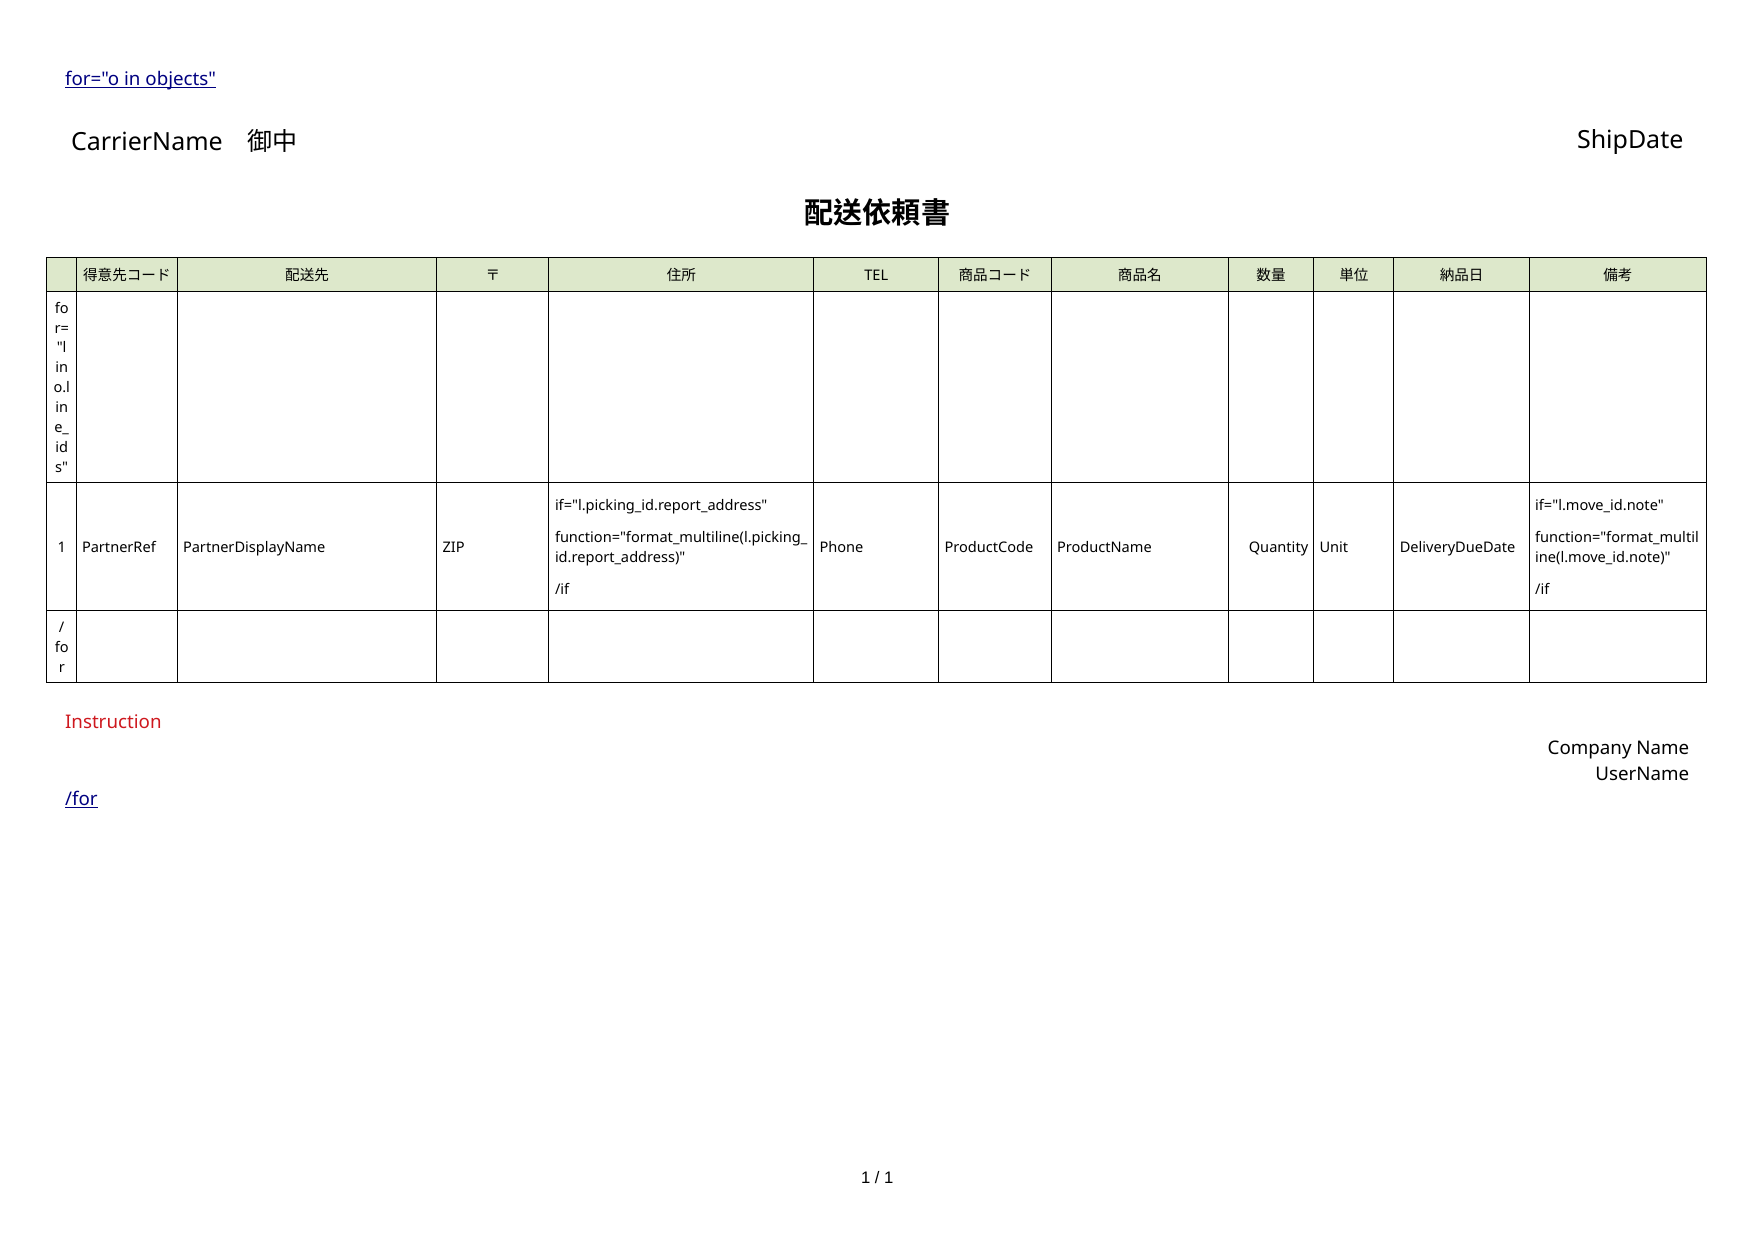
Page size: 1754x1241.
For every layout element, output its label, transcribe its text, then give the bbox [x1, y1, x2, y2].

table_cell PartnerDisplayName [178, 483, 436, 610]
table_header 〒 [437, 258, 548, 291]
table_header 数量 [1229, 258, 1313, 291]
table_header ShipDate [877, 116, 1689, 164]
table_cell 1 [47, 483, 76, 610]
table_cell [1052, 611, 1228, 682]
table_header 納品日 [1394, 258, 1529, 291]
table_header 住所 [549, 258, 813, 291]
table_cell [939, 292, 1051, 482]
table_cell [939, 611, 1051, 682]
table_cell [549, 611, 813, 682]
table_cell [1314, 611, 1393, 682]
table_cell [77, 292, 177, 482]
table_cell Phone [814, 483, 938, 610]
table_cell [77, 611, 177, 682]
table_cell [1530, 292, 1706, 482]
table_cell [178, 611, 436, 682]
table_cell if="l.move_id.note" function="format_multiline(l.move_id.note)" /if [1530, 483, 1706, 610]
table_cell [1229, 292, 1313, 482]
table_cell [437, 611, 548, 682]
table_cell [814, 292, 938, 482]
text Company Name [65, 734, 1689, 760]
text Instruction [65, 709, 1689, 734]
table_cell [1314, 292, 1393, 482]
table_header 商品コード [939, 258, 1051, 291]
text /for [65, 785, 1689, 811]
table_cell [1394, 292, 1529, 482]
table_cell if="l.picking_id.report_address" function="format_multiline(l.picking_id.report_address)" /if [549, 483, 813, 610]
text UserName [65, 760, 1689, 785]
table_cell Unit [1314, 483, 1393, 610]
text for="o in objects" [65, 65, 1689, 91]
table_cell [1394, 611, 1529, 682]
table_cell Quantity [1229, 483, 1313, 610]
table_cell [437, 292, 548, 482]
table_header 単位 [1314, 258, 1393, 291]
table_cell [549, 292, 813, 482]
table_cell [1052, 292, 1228, 482]
table_cell [178, 292, 436, 482]
table_header 得意先コード [77, 258, 177, 291]
table_header 商品名 [1052, 258, 1228, 291]
table_cell [1530, 611, 1706, 682]
table_header TEL [814, 258, 938, 291]
table_cell DeliveryDueDate [1394, 483, 1529, 610]
table_cell [1229, 611, 1313, 682]
table_cell /for [47, 611, 76, 682]
table_header 配送先 [178, 258, 436, 291]
table_cell [814, 611, 938, 682]
table_header [47, 258, 76, 291]
text 配送依頼書 [65, 189, 1689, 232]
table_cell for="l in o.line_ids" [47, 292, 76, 482]
table_cell ZIP [437, 483, 548, 610]
table_cell ProductName [1052, 483, 1228, 610]
table_cell PartnerRef [77, 483, 177, 610]
table_cell ProductCode [939, 483, 1051, 610]
table_header CarrierName 御中 [65, 116, 877, 164]
table_header 備考 [1530, 258, 1706, 291]
